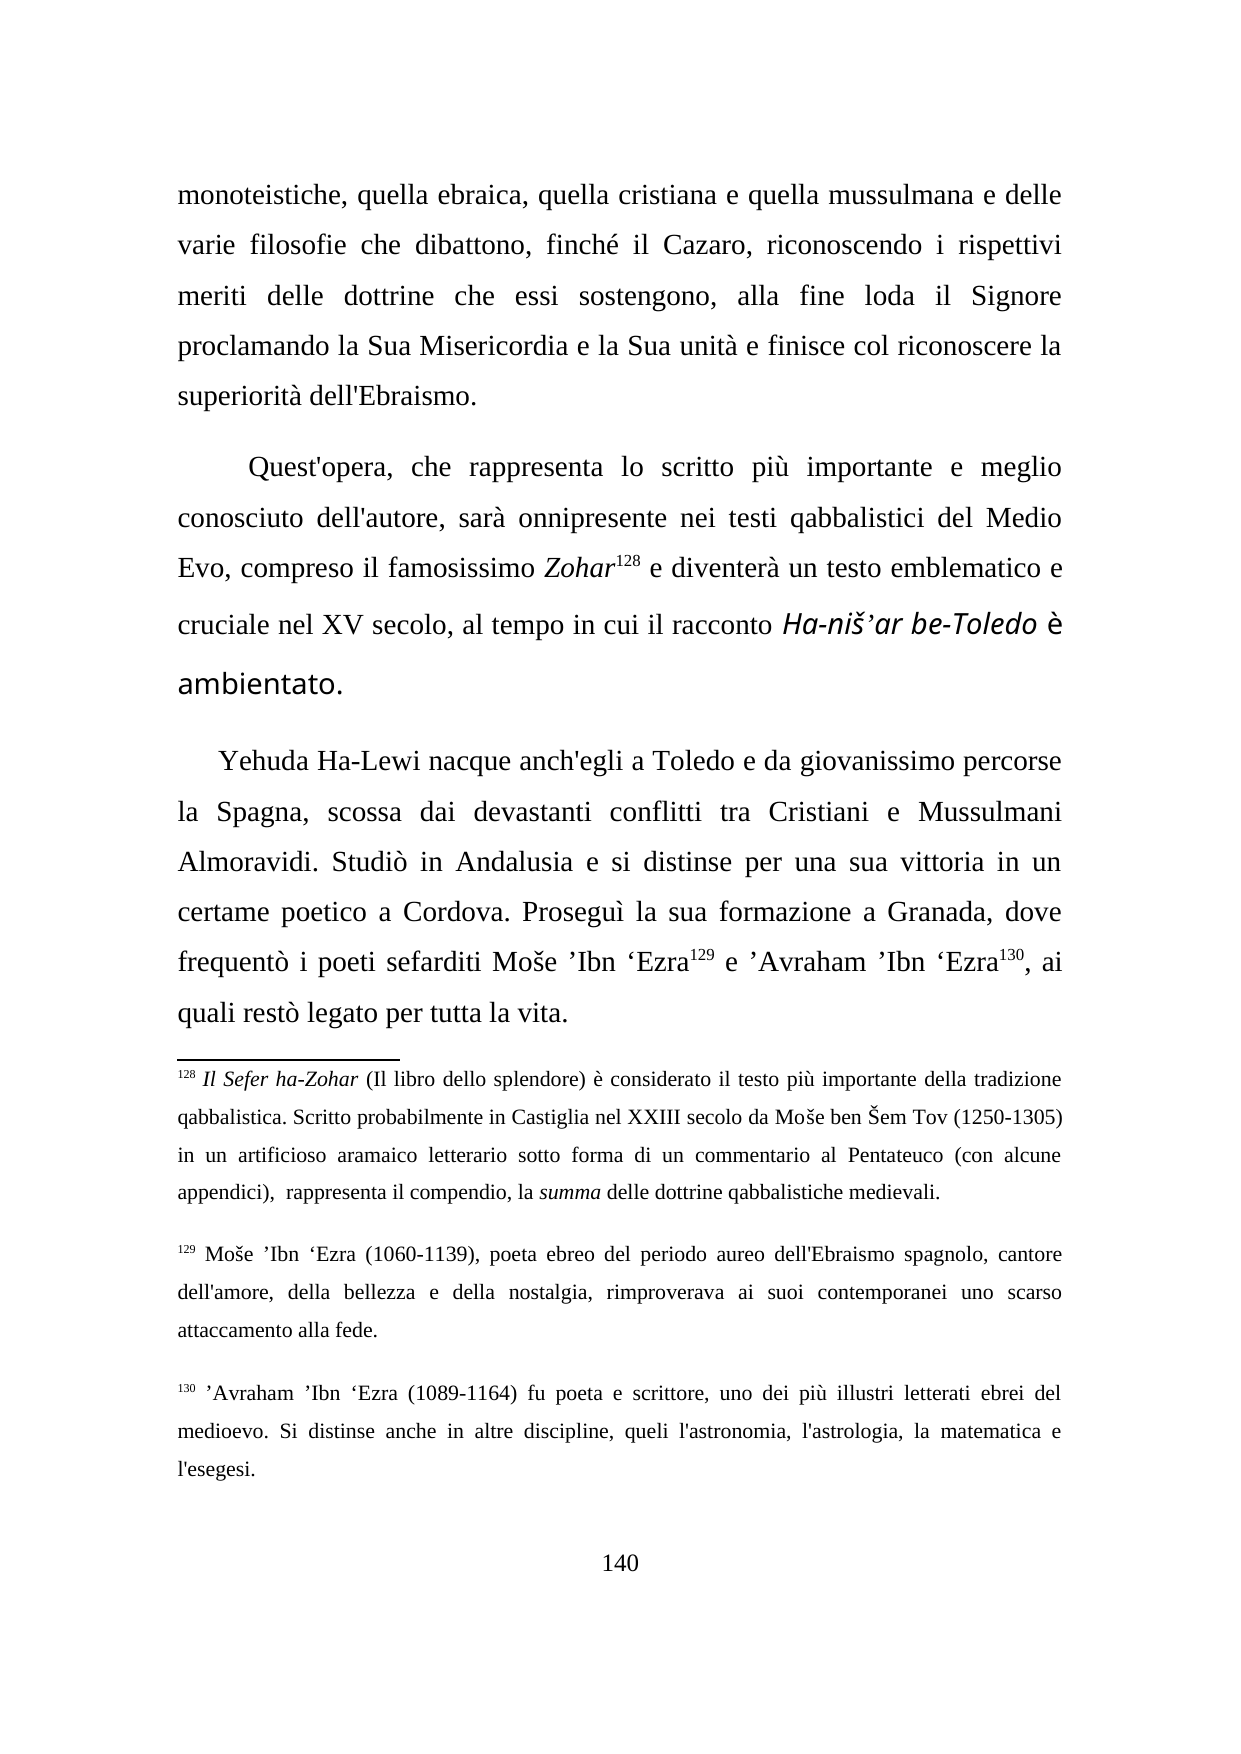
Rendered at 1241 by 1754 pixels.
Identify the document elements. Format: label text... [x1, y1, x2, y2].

text Moše ’Ibn ‘Ezra (1060-1139), poeta ebreo del periodo aureo dell'Ebraismo spagnolo, cantore dell'amore, della bellezza e della nostalgia, rimproverava ai suoi contemporanei uno scarso attaccamento alla fede. [177, 1241, 1063, 1342]
text Il Sefer ha-Zohar (Il libro dello splendore) è considerato il testo più importante della tradizione qabbalistica. Scritto probabilmente in Castiglia nel XXIII secolo da Moše ben Šem Tov (1250-1305) in un artificioso aramaico letterario sotto forma di un commentario al Pentateuco (con alcune appendici), rappresenta il compendio, la summa delle dottrine qabbalistiche medievali. [177, 1066, 1063, 1204]
text monoteistiche, quella ebraica, quella cristiana e quella mussulmana e delle varie filosofie che dibattono, finché il Cazaro, riconoscendo i rispettivi meriti delle dottrine che essi sostengono, alla fine loda il Signore proclamando la Sua Misericordia e la Sua unità e finisce col riconoscere la superiorità dell'Ebraismo. [177, 177, 1063, 412]
text ʼAvraham ’Ibn ‘Ezra (1089-1164) fu poeta e scrittore, uno dei più illustri letterati ebrei del medioevo. Si distinse anche in altre discipline, queli l'astronomia, l'astrologia, la matematica e l'esegesi. [177, 1380, 1063, 1481]
text Quest'opera, che rappresenta lo scritto più importante e meglio conosciuto dell'autore, sarà onnipresente nei testi qabbalistici del Medio Evo, compreso il famosissimo Zohar e diventerà un testo emblematico e cruciale nel XV secolo, al tempo in cui il racconto Ha-nišʼar be-Toledo è ambientato. [177, 449, 1063, 703]
text Yehuda Ha-Lewi nacque anch'egli a Toledo e da giovanissimo percorse la Spagna, scossa dai devastanti conflitti tra Cristiani e Mussulmani Almoravidi. Studiò in Andalusia e si distinse per una sua vittoria in un certame poetico a Cordova. Proseguì la sua formazione a Granada, dove frequentò i poeti sefarditi Moše ’Ibn ‘Ezra e ʼAvraham ’Ibn ‘Ezra, ai quali restò legato per tutta la vita. [177, 743, 1063, 1028]
